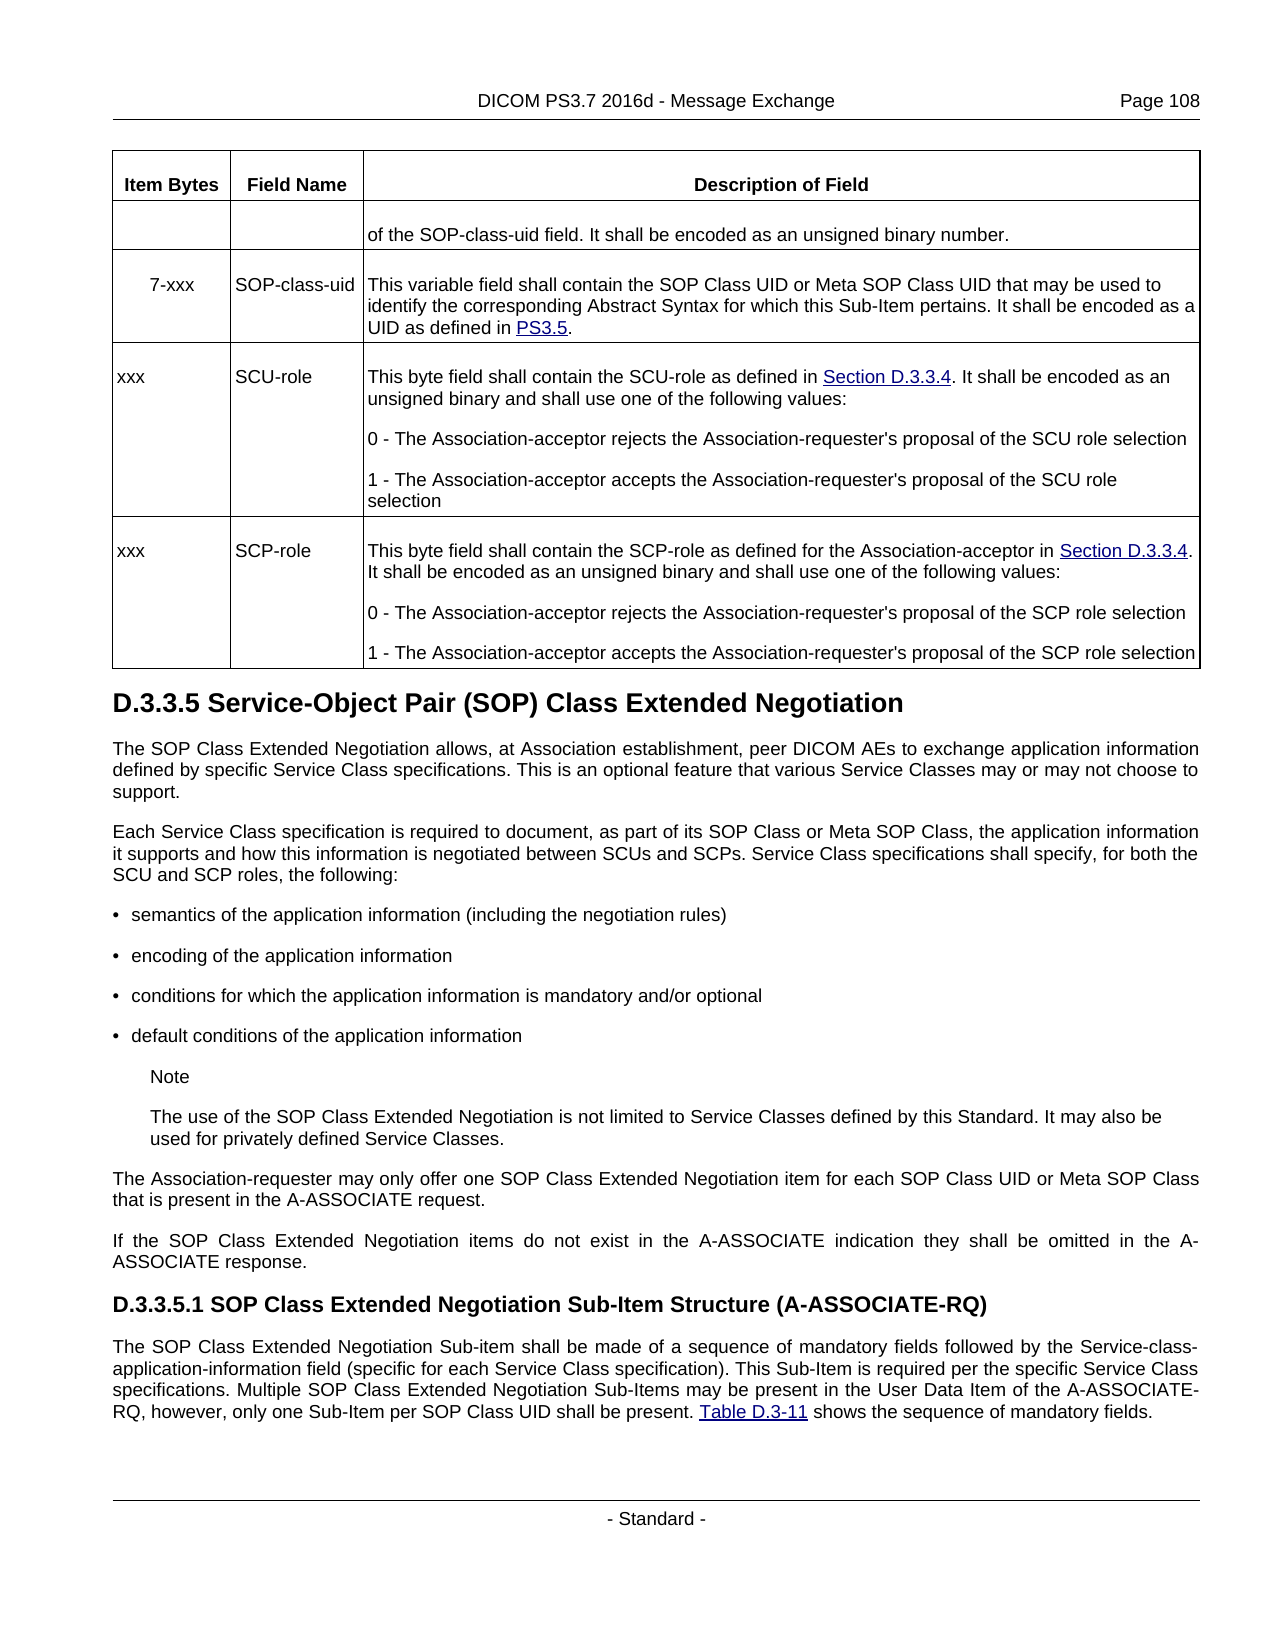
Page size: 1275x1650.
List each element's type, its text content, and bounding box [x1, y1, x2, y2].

table_cell SOP-class-uid [231, 250, 363, 342]
table_header Description of Field [364, 151, 1199, 200]
text Each Service Class specification is required to document, as part of its SOP Class or Meta SOP Class, the application information it supports and how this information is negotiated between SCUs and SCPs. Service Class specifications shall specify, for both the SCU and SCP roles, the following: [112, 821, 1200, 885]
text The SOP Class Extended Negotiation Sub-item shall be made of a sequence of mandatory fields followed by the Service-class-application-information field (specific for each Service Class specification). This Sub-Item is required per the specific Service Class specifications. Multiple SOP Class Extended Negotiation Sub-Items may be present in the User Data Item of the A-ASSOCIATE-RQ, however, only one Sub-Item per SOP Class UID shall be present. Table D.3-11 shows the sequence of mandatory fields. [112, 1336, 1200, 1422]
text The use of the SOP Class Extended Negotiation is not limited to Service Classes defined by this Standard. It may also be used for privately defined Service Classes. [150, 1106, 1162, 1149]
table_cell This variable field shall contain the SOP Class UID or Meta SOP Class UID that may be used to identify the corresponding Abstract Syntax for which this Sub-Item pertains. It shall be encoded as a UID as defined in PS3.5. [364, 250, 1199, 342]
table_cell xxx [113, 343, 230, 516]
text Note [150, 1065, 1162, 1087]
table_cell 7-xxx [113, 250, 230, 342]
list semantics of the application information (including the negotiation rules) [112, 904, 1200, 926]
table_cell of the SOP-class-uid field. It shall be encoded as an unsigned binary number. [364, 201, 1199, 249]
list conditions for which the application information is mandatory and/or optional [112, 985, 1200, 1006]
text If the SOP Class Extended Negotiation items do not exist in the A-ASSOCIATE indication they shall be omitted in the A-ASSOCIATE response. [112, 1229, 1200, 1273]
table_cell SCP-role [231, 517, 363, 667]
text D.3.3.5 Service-Object Pair (SOP) Class Extended Negotiation [112, 687, 1200, 718]
table_cell SCU-role [231, 343, 363, 516]
text D.3.3.5.1 SOP Class Extended Negotiation Sub-Item Structure (A-ASSOCIATE-RQ) [112, 1291, 1200, 1317]
text The Association-requester may only offer one SOP Class Extended Negotiation item for each SOP Class UID or Meta SOP Class that is present in the A-ASSOCIATE request. [112, 1168, 1200, 1211]
table_header Item Bytes [113, 151, 230, 200]
list default conditions of the application information [112, 1025, 1200, 1047]
table_cell This byte field shall contain the SCU-role as defined in Section D.3.3.4. It shall be encoded as an unsigned binary and shall use one of the following values: 0 - The Association-acceptor rejects the Association-requester's proposal of the SCU role selection 1 - The Association-acceptor accepts the Association-requester's proposal of the SCU role selection [364, 343, 1199, 516]
table_cell xxx [113, 517, 230, 667]
table_header Field Name [231, 151, 363, 200]
list encoding of the application information [112, 944, 1200, 966]
table_cell This byte field shall contain the SCP-role as defined for the Association-acceptor in Section D.3.3.4. It shall be encoded as an unsigned binary and shall use one of the following values: 0 - The Association-acceptor rejects the Association-requester's proposal of the SCP role selection 1 - The Association-acceptor accepts the Association-requester's proposal of the SCP role selection [364, 517, 1199, 667]
table_cell [231, 201, 363, 249]
table_cell [113, 201, 230, 249]
text The SOP Class Extended Negotiation allows, at Association establishment, peer DICOM AEs to exchange application information defined by specific Service Class specifications. This is an optional feature that various Service Classes may or may not choose to support. [112, 737, 1200, 802]
